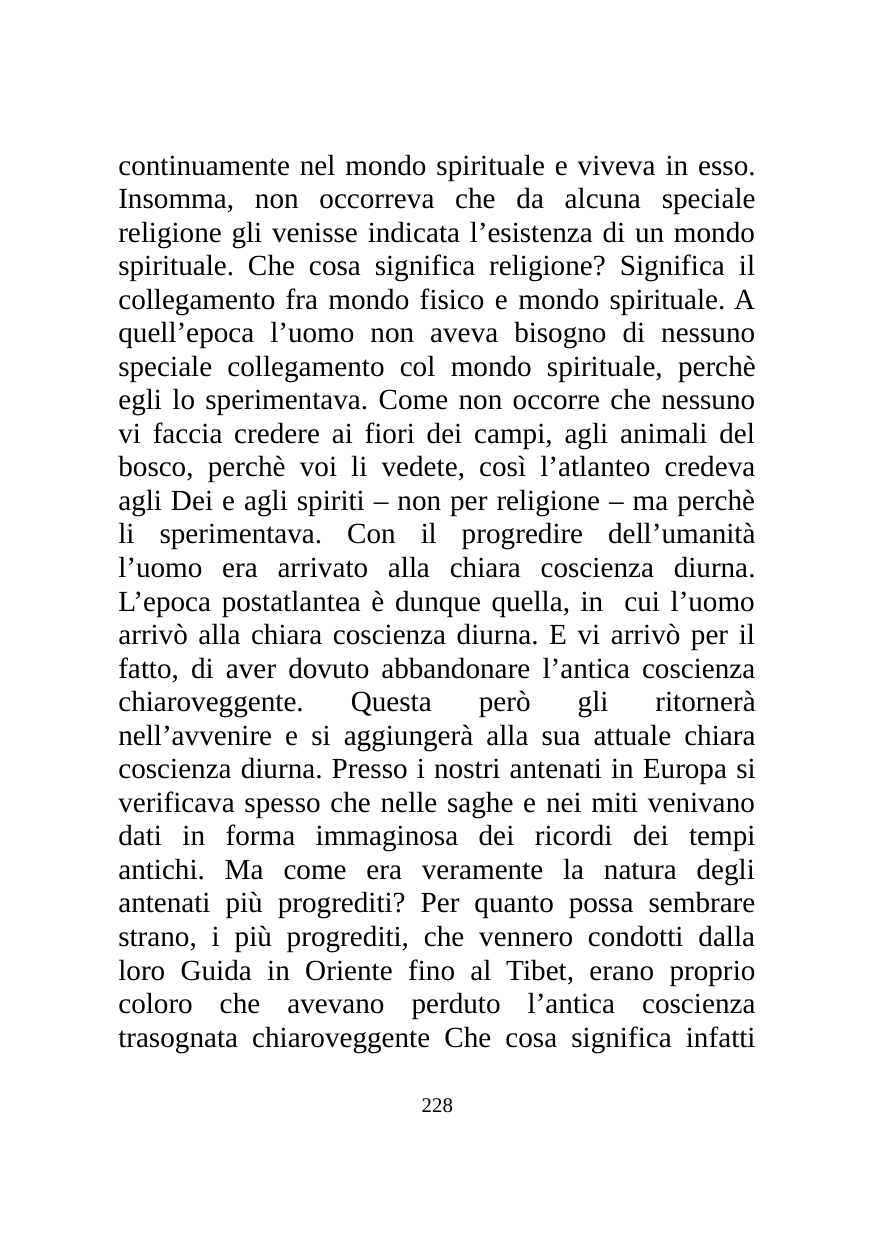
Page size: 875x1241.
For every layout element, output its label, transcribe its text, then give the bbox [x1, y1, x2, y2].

text continuamente nel mondo spirituale e viveva in esso. Insomma, non occorreva che da alcuna speciale religione gli venisse indicata l’esistenza di un mondo spirituale. Che cosa significa religione? Significa il collegamento fra mondo fisico e mondo spirituale. A quell’epoca l’uomo non aveva bisogno di nessuno speciale collegamento col mondo spirituale, perchè egli lo sperimentava. Come non occorre che nessuno vi faccia credere ai fiori dei campi, agli animali del bosco, perchè voi li vedete, così l’atlanteo credeva agli Dei e agli spiriti – non per religione – ma perchè li sperimentava. Con il progredire dell’umanità l’uomo era arrivato alla chiara coscienza diurna. L’epoca postatlantea è dunque quella, in cui l’uomo arrivò alla chiara coscienza diurna. E vi arrivò per il fatto, di aver dovuto abbandonare l’antica coscienza chiaroveggente. Questa però gli ritornerà nell’avvenire e si aggiungerà alla sua attuale chiara coscienza diurna. Presso i nostri antenati in Europa si verificava spesso che nelle saghe e nei miti venivano dati in forma immaginosa dei ricordi dei tempi antichi. Ma come era veramente la natura degli antenati più progrediti? Per quanto possa sembrare strano, i più progrediti, che vennero condotti dalla loro Guida in Oriente fino al Tibet, erano proprio coloro che avevano perduto l’antica coscienza trasognata chiaroveggente Che cosa significa infatti [118, 148, 756, 1053]
